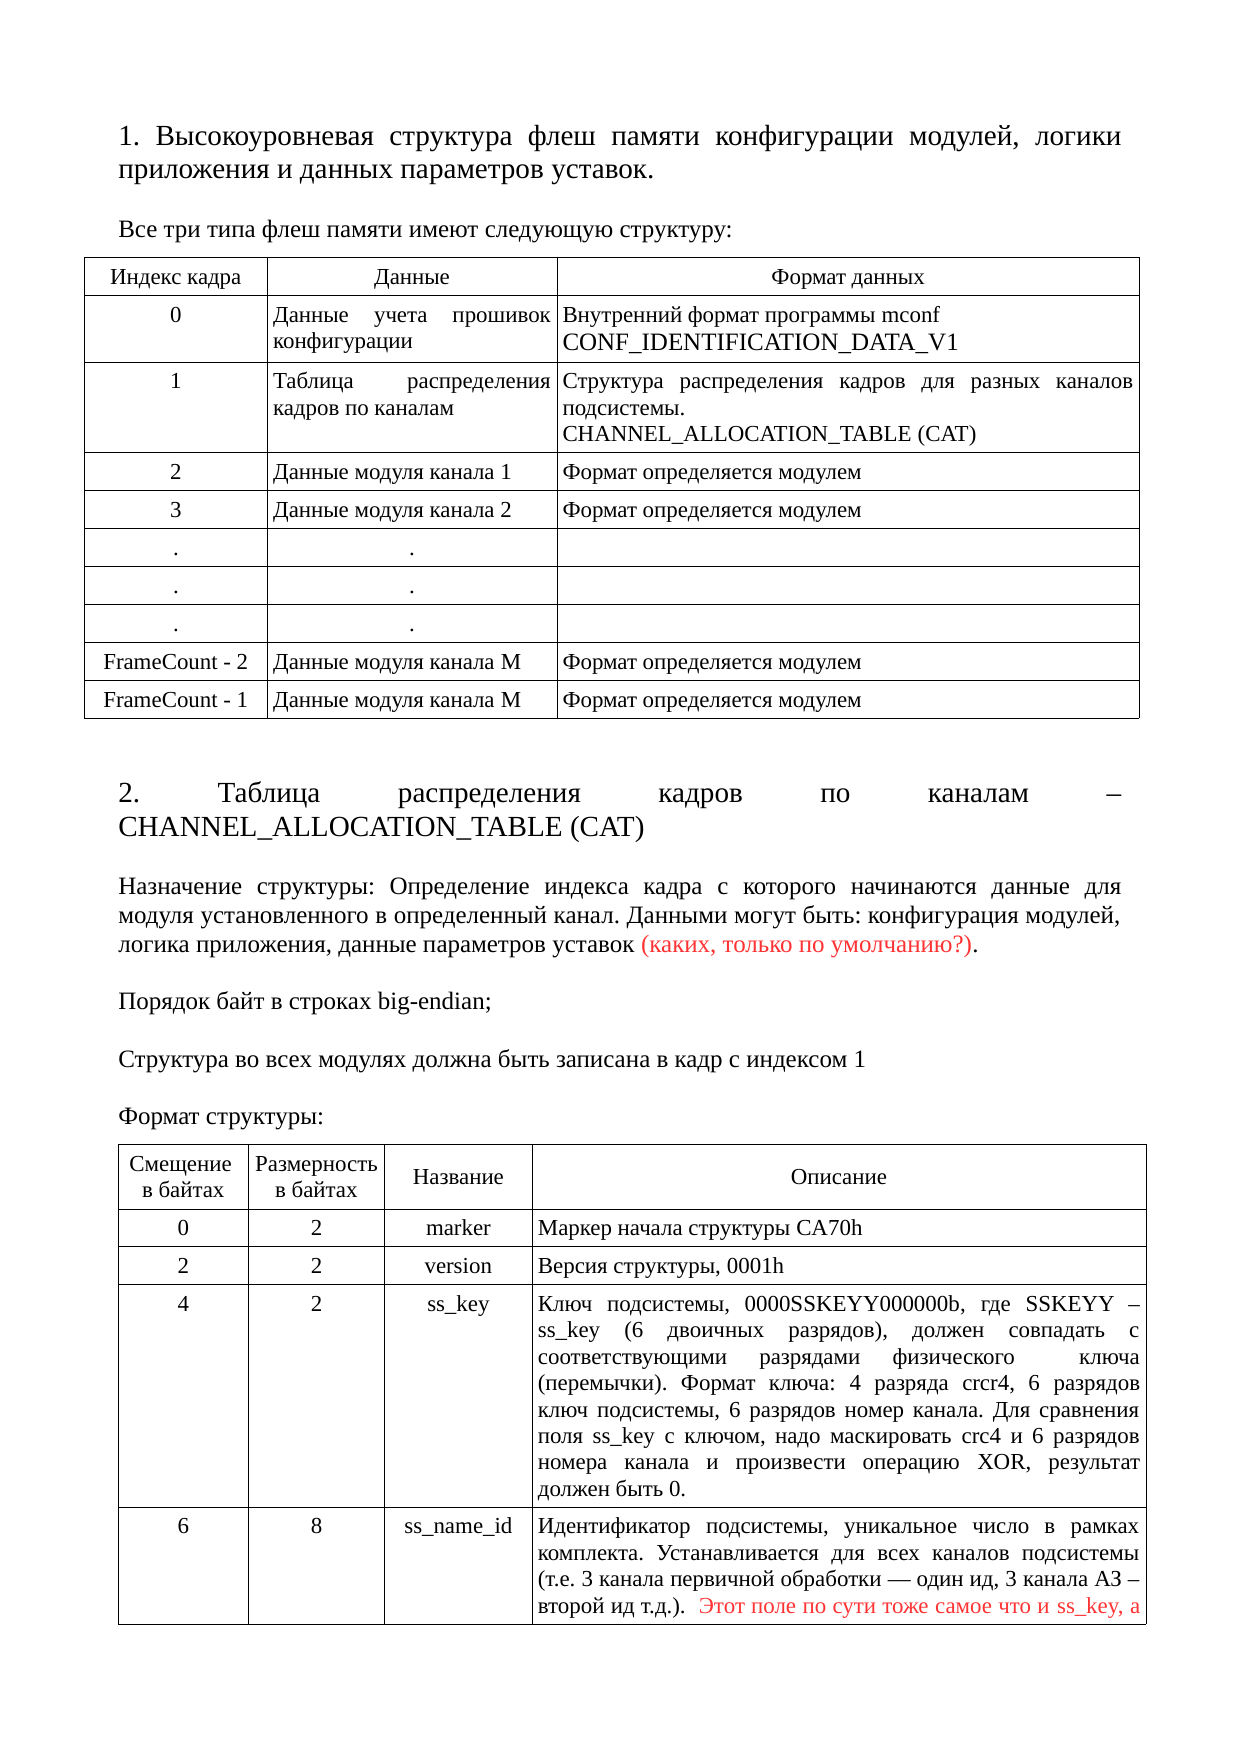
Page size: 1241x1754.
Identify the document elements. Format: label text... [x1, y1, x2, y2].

table_cell Данные модуля канала 2 [268, 491, 557, 528]
table_cell . [268, 529, 557, 566]
table_cell [558, 567, 1139, 604]
table_cell FrameCount - 2 [85, 643, 267, 680]
table_cell Данные модуля канала M [268, 681, 557, 718]
table_cell 2 [119, 1247, 248, 1284]
table_header Размерность в байтах [249, 1145, 384, 1208]
table_cell [558, 529, 1139, 566]
text Структура во всех модулях должна быть записана в кадр с индексом 1 [118, 1044, 1122, 1072]
table_cell 8 [249, 1508, 384, 1624]
table_cell 2 [249, 1247, 384, 1284]
table_cell ss_key [385, 1285, 532, 1507]
table_cell . [268, 567, 557, 604]
text Все три типа флеш памяти имеют следующую структуру: [118, 214, 1122, 243]
table_cell Маркер начала структуры CA70h [533, 1210, 1146, 1246]
table_header Смещение в байтах [119, 1145, 248, 1208]
table_cell . [85, 567, 267, 604]
table_cell version [385, 1247, 532, 1284]
table_cell Формат определяется модулем [558, 453, 1139, 490]
table_cell 2 [249, 1210, 384, 1246]
table_cell . [85, 605, 267, 642]
table_cell . [85, 529, 267, 566]
table_cell Данные модуля канала 1 [268, 453, 557, 490]
table_cell Формат определяется модулем [558, 643, 1139, 680]
table_header Описание [533, 1145, 1146, 1208]
table_cell Ключ подсистемы, 0000SSKEYY000000b, где SSKEYY – ss_key (6 двоичных разрядов), должен совпадать с соответствующими разрядами физического ключа (перемычки). Формат ключа: 4 разряда crcr4, 6 разрядов ключ подсистемы, 6 разрядов номер канала. Для сравнения поля ss_key с ключом, надо маскировать crc4 и 6 разрядов номера канала и произвести операцию XOR, результат должен быть 0. [533, 1285, 1146, 1507]
subtitle 1. Высокоуровневая структура флеш памяти конфигурации модулей, логики приложения и данных параметров уставок. [118, 118, 1122, 185]
table_cell Формат определяется модулем [558, 681, 1139, 718]
table_cell Версия структуры, 0001h [533, 1247, 1146, 1284]
subtitle 2. Таблица распределения кадров по каналам – CHANNEL_ALLOCATION_TABLE (CAT) [118, 775, 1122, 842]
table_header Название [385, 1145, 532, 1208]
table_cell Данные учета прошивок конфигурации [268, 296, 557, 362]
table_cell Идентификатор подсистемы, уникальное число в рамках комплекта. Устанавливается для всех каналов подсистемы (т.е. 3 канала первичной обработки — один ид, 3 канала АЗ – второй ид т.д.). Этот поле по сути тоже самое что и ss_key, а [533, 1508, 1146, 1624]
table_cell 1 [85, 363, 267, 452]
table_cell [558, 605, 1139, 642]
table_cell Структура распределения кадров для разных каналов подсистемы. CHANNEL_ALLOCATION_TABLE (CAT) [558, 363, 1139, 452]
table_cell 2 [85, 453, 267, 490]
table_cell 0 [119, 1210, 248, 1246]
table_cell 4 [119, 1285, 248, 1507]
table_cell 0 [85, 296, 267, 362]
table_cell Таблица распределения кадров по каналам [268, 363, 557, 452]
table_cell Данные модуля канала M [268, 643, 557, 680]
table_cell 2 [249, 1285, 384, 1507]
text Назначение структуры: Определение индекса кадра с которого начинаются данные для модуля установленного в определенный канал. Данными могут быть: конфигурация модулей, логика приложения, данные параметров уставок (каких, только по умолчанию?). [118, 871, 1122, 957]
table_header Индекс кадра [85, 258, 267, 295]
text Порядок байт в строках big-endian; [118, 986, 1122, 1015]
table_cell ss_name_id [385, 1508, 532, 1624]
table_cell 6 [119, 1508, 248, 1624]
table_cell 3 [85, 491, 267, 528]
table_cell Формат определяется модулем [558, 491, 1139, 528]
table_cell Внутренний формат программы mconf CONF_IDENTIFICATION_DATA_V1 [558, 296, 1139, 362]
table_header Данные [268, 258, 557, 295]
table_header Формат данных [558, 258, 1139, 295]
table_cell marker [385, 1210, 532, 1246]
text Формат структуры: [118, 1101, 1122, 1130]
table_cell . [268, 605, 557, 642]
table_cell FrameCount - 1 [85, 681, 267, 718]
